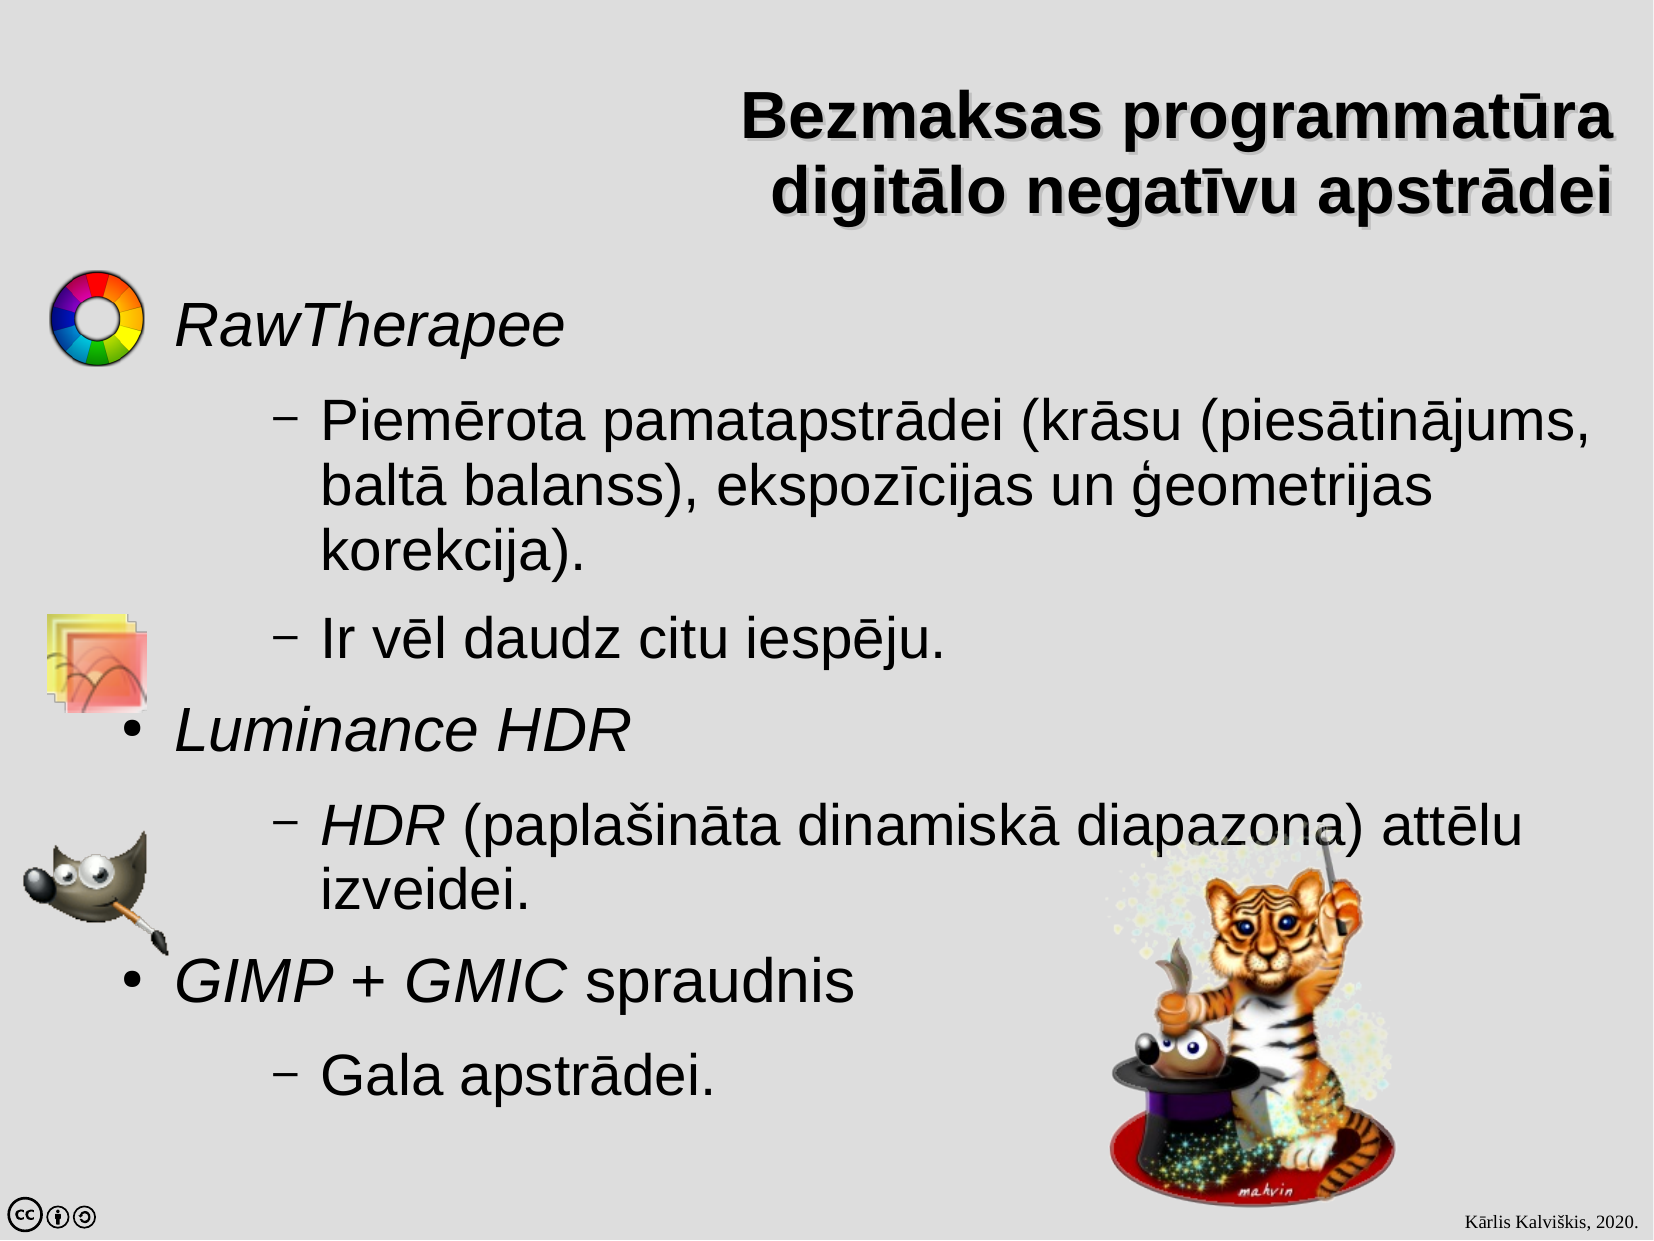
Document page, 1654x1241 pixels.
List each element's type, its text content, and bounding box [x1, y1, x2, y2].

list RawTherapee Piemērota pamatapstrādei (krāsu (piesātinājums, baltā balanss), ekspozīcijas un ģeometrijas korekcija). Ir vēl daudz citu iespēju. Luminance HDR HDR (paplašināta dinamiskā diapazona) attēlu izveidei. GIMP + GMIC spraudnis Gala apstrādei. [37, 290, 1620, 1109]
picture [19, 814, 175, 970]
picture [1100, 814, 1400, 1214]
title Bezmaksas programmatūra digitālo negatīvu apstrādei [42, 49, 1615, 257]
picture [49, 270, 145, 367]
picture [47, 614, 147, 713]
